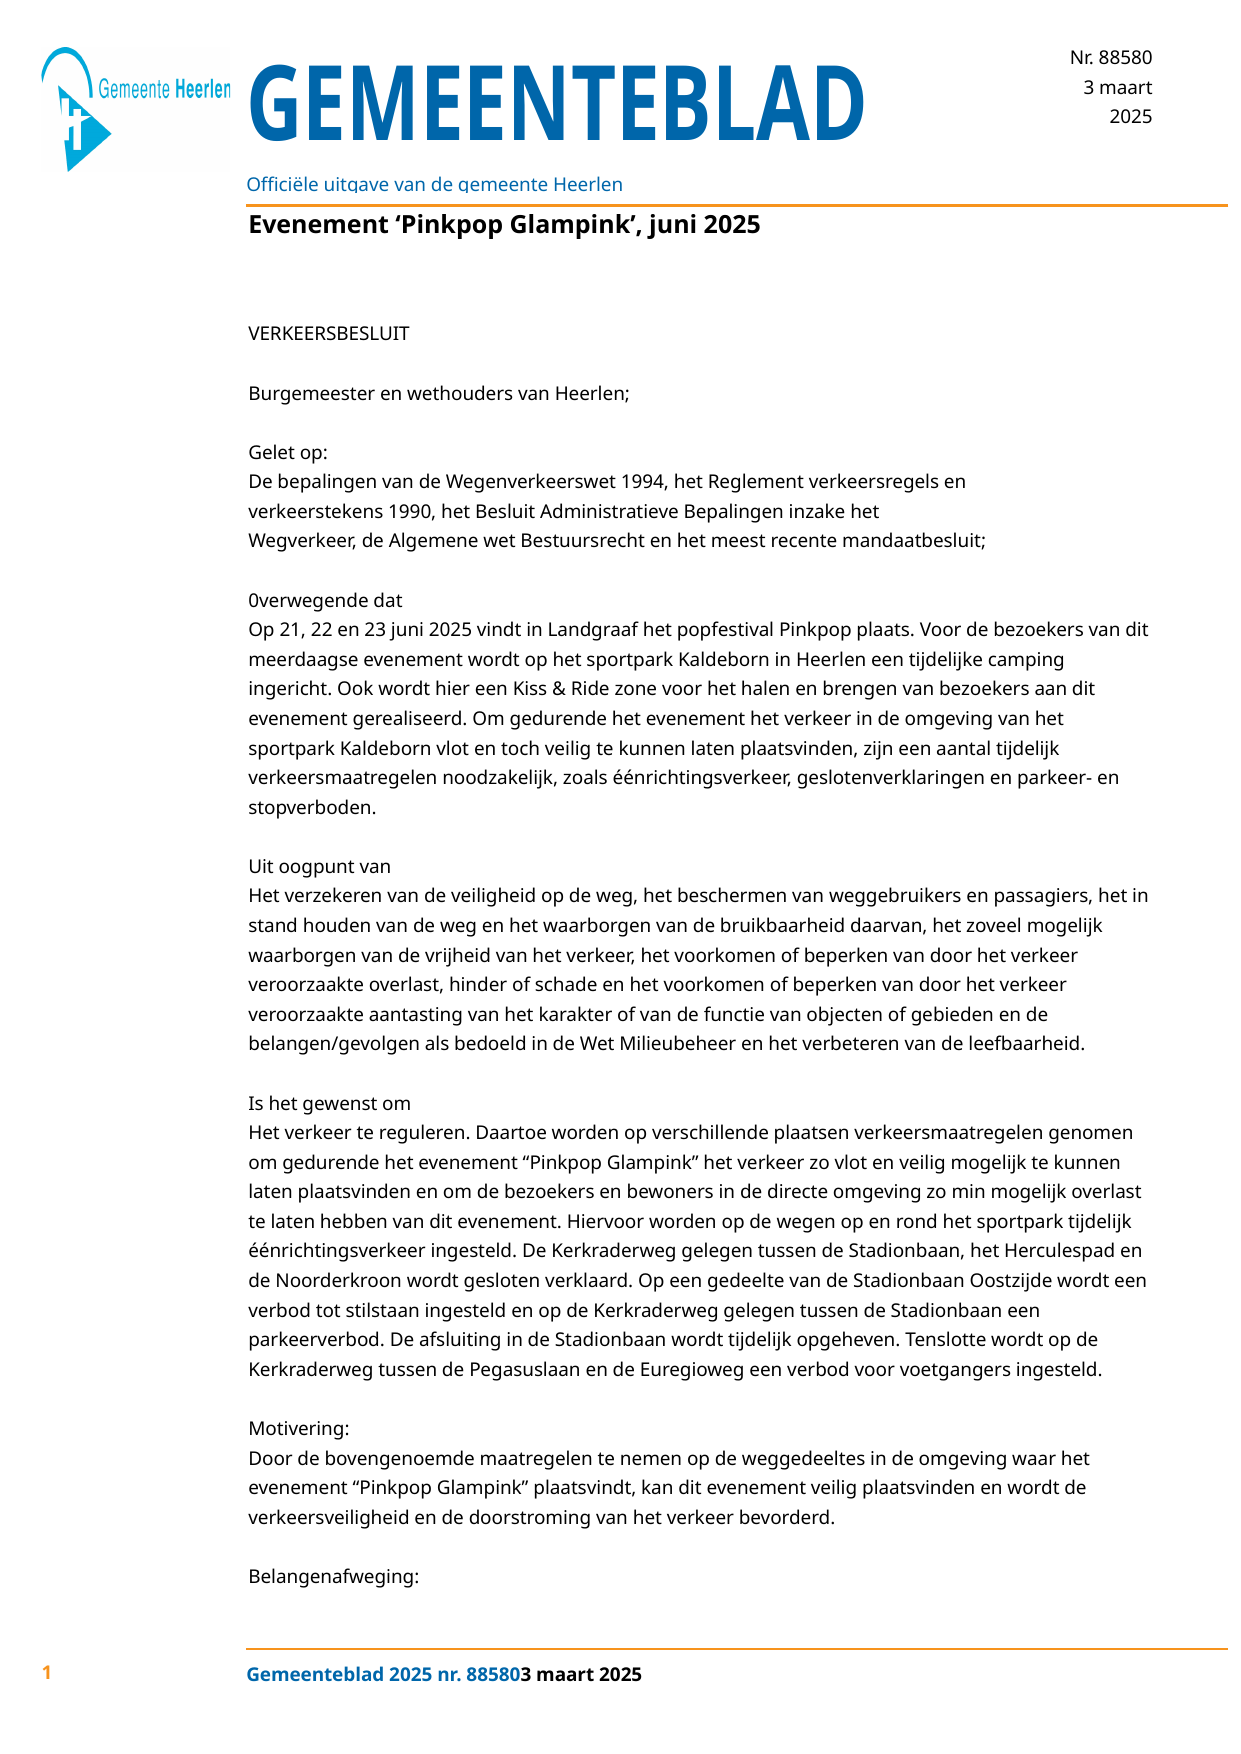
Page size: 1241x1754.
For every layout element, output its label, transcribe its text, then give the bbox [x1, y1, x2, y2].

text Het verkeer te reguleren. Daartoe worden op verschillende plaatsen verkeersmaatregelen genomen om gedurende het evenement “Pinkpop Glampink” het verkeer zo vlot en veilig mogelijk te kunnen laten plaatsvinden en om de bezoekers en bewoners in de directe omgeving zo min mogelijk overlast te laten hebben van dit evenement. Hiervoor worden op de wegen op en rond het sportpark tijdelijk éénrichtingsverkeer ingesteld. De Kerkraderweg gelegen tussen de Stadionbaan, het Herculespad en de Noorderkroon wordt gesloten verklaard. Op een gedeelte van de Stadionbaan Oostzijde wordt een verbod tot stilstaan ingesteld en op de Kerkraderweg gelegen tussen de Stadionbaan een parkeerverbod. De afsluiting in de Stadionbaan wordt tijdelijk opgeheven. Tenslotte wordt op de Kerkraderweg tussen de Pegasuslaan en de Euregioweg een verbod voor voetgangers ingesteld. [248, 1119, 1152, 1382]
picture [41, 47, 59, 70]
text De bepalingen van de Wegenverkeerswet 1994, het Reglement verkeersregels en [248, 468, 1152, 494]
text 0verwegende dat [248, 587, 1152, 613]
text Burgemeester en wethouders van Heerlen; [248, 380, 1152, 406]
text Het verzekeren van de veiligheid op de weg, het beschermen van weggebruikers en passagiers, het in stand houden van de weg en het waarborgen van de bruikbaarheid daarvan, het zoveel mogelijk waarborgen van de vrijheid van het verkeer, het voorkomen of beperken van door het verkeer veroorzaakte overlast, hinder of schade en het voorkomen of beperken van door het verkeer veroorzaakte aantasting van het karakter of van de functie van objecten of gebieden en de belangen/gevolgen als bedoeld in de Wet Milieubeheer en het verbeteren van de leefbaarheid. [248, 883, 1152, 1056]
text Op 21, 22 en 23 juni 2025 vindt in Landgraaf het popfestival Pinkpop plaats. Voor de bezoekers van dit meerdaagse evenement wordt op het sportpark Kaldeborn in Heerlen een tijdelijke camping ingericht. Ook wordt hier een Kiss & Ride zone voor het halen en brengen van bezoekers aan dit evenement gerealiseerd. Om gedurende het evenement het verkeer in de omgeving van het sportpark Kaldeborn vlot en toch veilig te kunnen laten plaatsvinden, zijn een aantal tijdelijk verkeersmaatregelen noodzakelijk, zoals éénrichtingsverkeer, geslotenverklaringen en parkeer- en stopverboden. [248, 616, 1152, 820]
text Belangenafweging: [248, 1563, 1152, 1589]
text VERKEERSBESLUIT [248, 321, 1152, 346]
text Gelet op: [248, 439, 1152, 465]
picture [41, 47, 231, 172]
text Door de bovengenoemde maatregelen te nemen op de weggedeeltes in de omgeving waar het evenement “Pinkpop Glampink” plaatsvindt, kan dit evenement veilig plaatsvinden en wordt de verkeersveiligheid en de doorstroming van het verkeer bevorderd. [248, 1445, 1152, 1530]
text Evenement ‘Pinkpop Glampink’, juni 2025 [248, 207, 1152, 241]
text Wegverkeer, de Algemene wet Bestuursrecht en het meest recente mandaatbesluit; [248, 528, 1152, 553]
text Is het gewenst om [248, 1090, 1152, 1116]
text Uit oogpunt van [248, 853, 1152, 879]
text Motivering: [248, 1415, 1152, 1441]
text verkeerstekens 1990, het Besluit Administratieve Bepalingen inzake het [248, 498, 1152, 524]
